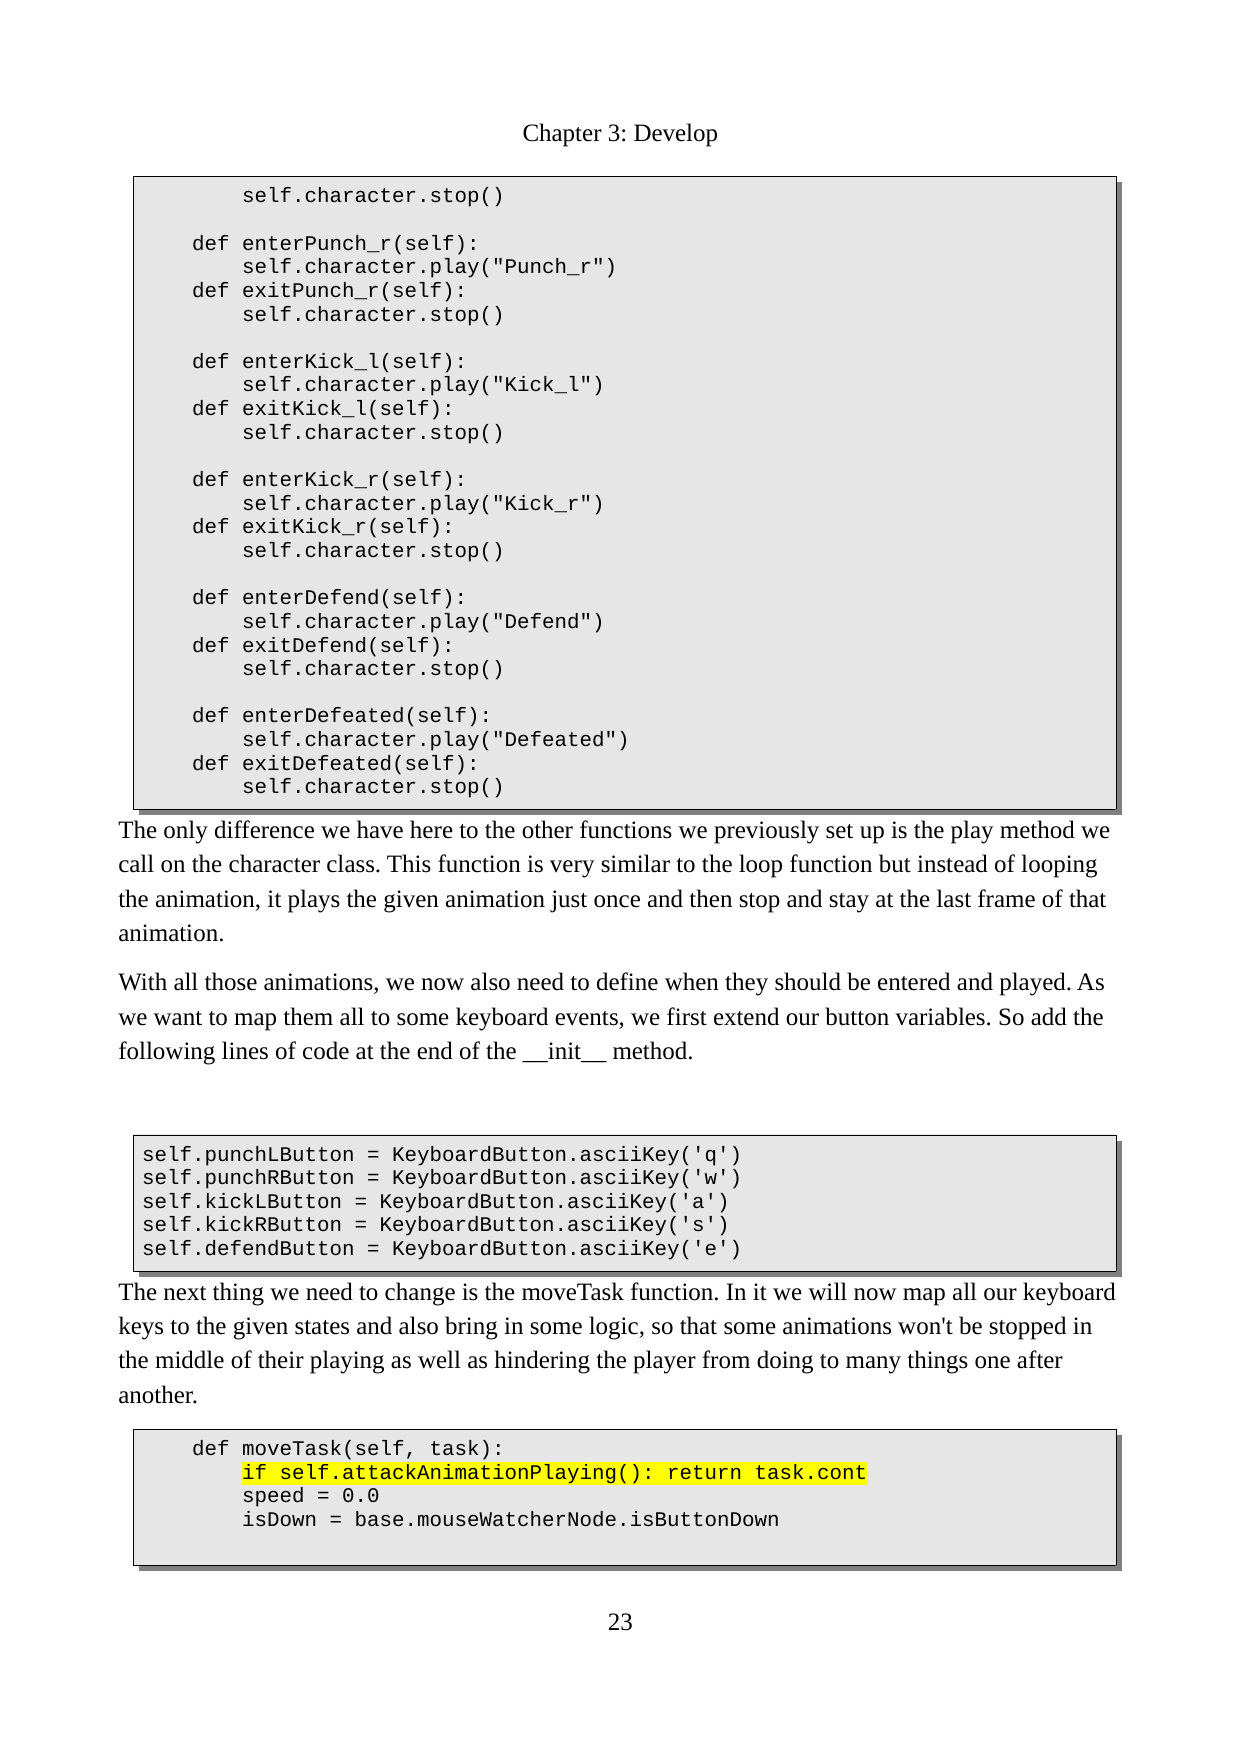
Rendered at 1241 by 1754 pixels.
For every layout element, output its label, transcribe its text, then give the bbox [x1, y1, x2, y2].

text def moveTask(self, task): [134, 1430, 1116, 1453]
text def enterPunch_r(self): [134, 224, 1116, 247]
text isDown = base.mouseWatcherNode.isButtonDown [134, 1500, 1116, 1524]
text def exitDefeated(self): [134, 744, 1116, 767]
text self.character.play("Defeated") [134, 720, 1116, 744]
text self.kickLButton = KeyboardButton.asciiKey('a') [134, 1182, 1116, 1206]
text self.punchLButton = KeyboardButton.asciiKey('q') [134, 1136, 1116, 1158]
text self.character.play("Defend") [134, 602, 1116, 626]
text def enterDefend(self): [134, 578, 1116, 602]
text self.character.play("Kick_l") [134, 366, 1116, 389]
text def exitKick_l(self): [134, 389, 1116, 413]
text The only difference we have here to the other functions we previously set up is the play method we call on the character class. This function is very similar to the loop function but instead of looping the animation, it plays the given animation just once and then stop and stay at the last frame of that animation. [118, 815, 1122, 947]
text self.character.play("Kick_r") [134, 484, 1116, 507]
text self.character.play("Punch_r") [134, 247, 1116, 271]
text self.character.stop() [134, 294, 1116, 318]
text The next thing we need to change is the moveTask function. In it we will now map all our keyboard keys to the given states and also bring in some logic, so that some animations won't be stopped in the middle of their playing as well as hindering the player from doing to many things one after another. [118, 1277, 1122, 1409]
text def exitDefend(self): [134, 626, 1116, 649]
text def enterKick_r(self): [134, 460, 1116, 484]
text self.character.stop() [134, 767, 1116, 809]
text self.character.stop() [134, 413, 1116, 436]
text self.kickRButton = KeyboardButton.asciiKey('s') [134, 1206, 1116, 1229]
text def exitKick_r(self): [134, 507, 1116, 531]
text self.character.stop() [134, 649, 1116, 673]
text self.character.stop() [134, 177, 1116, 200]
text self.punchRButton = KeyboardButton.asciiKey('w') [134, 1158, 1116, 1182]
text With all those animations, we now also need to define when they should be entered and played. As we want to map them all to some keyboard events, we first extend our button variables. So add the following lines of code at the end of the __init__ method. [118, 967, 1122, 1065]
text def exitPunch_r(self): [134, 271, 1116, 294]
text speed = 0.0 [134, 1476, 1116, 1500]
text self.character.stop() [134, 531, 1116, 555]
text def enterKick_l(self): [134, 342, 1116, 366]
text self.defendButton = KeyboardButton.asciiKey('e') [134, 1229, 1116, 1271]
text def enterDefeated(self): [134, 697, 1116, 720]
text if self.attackAnimationPlaying(): return task.cont [134, 1453, 1116, 1476]
